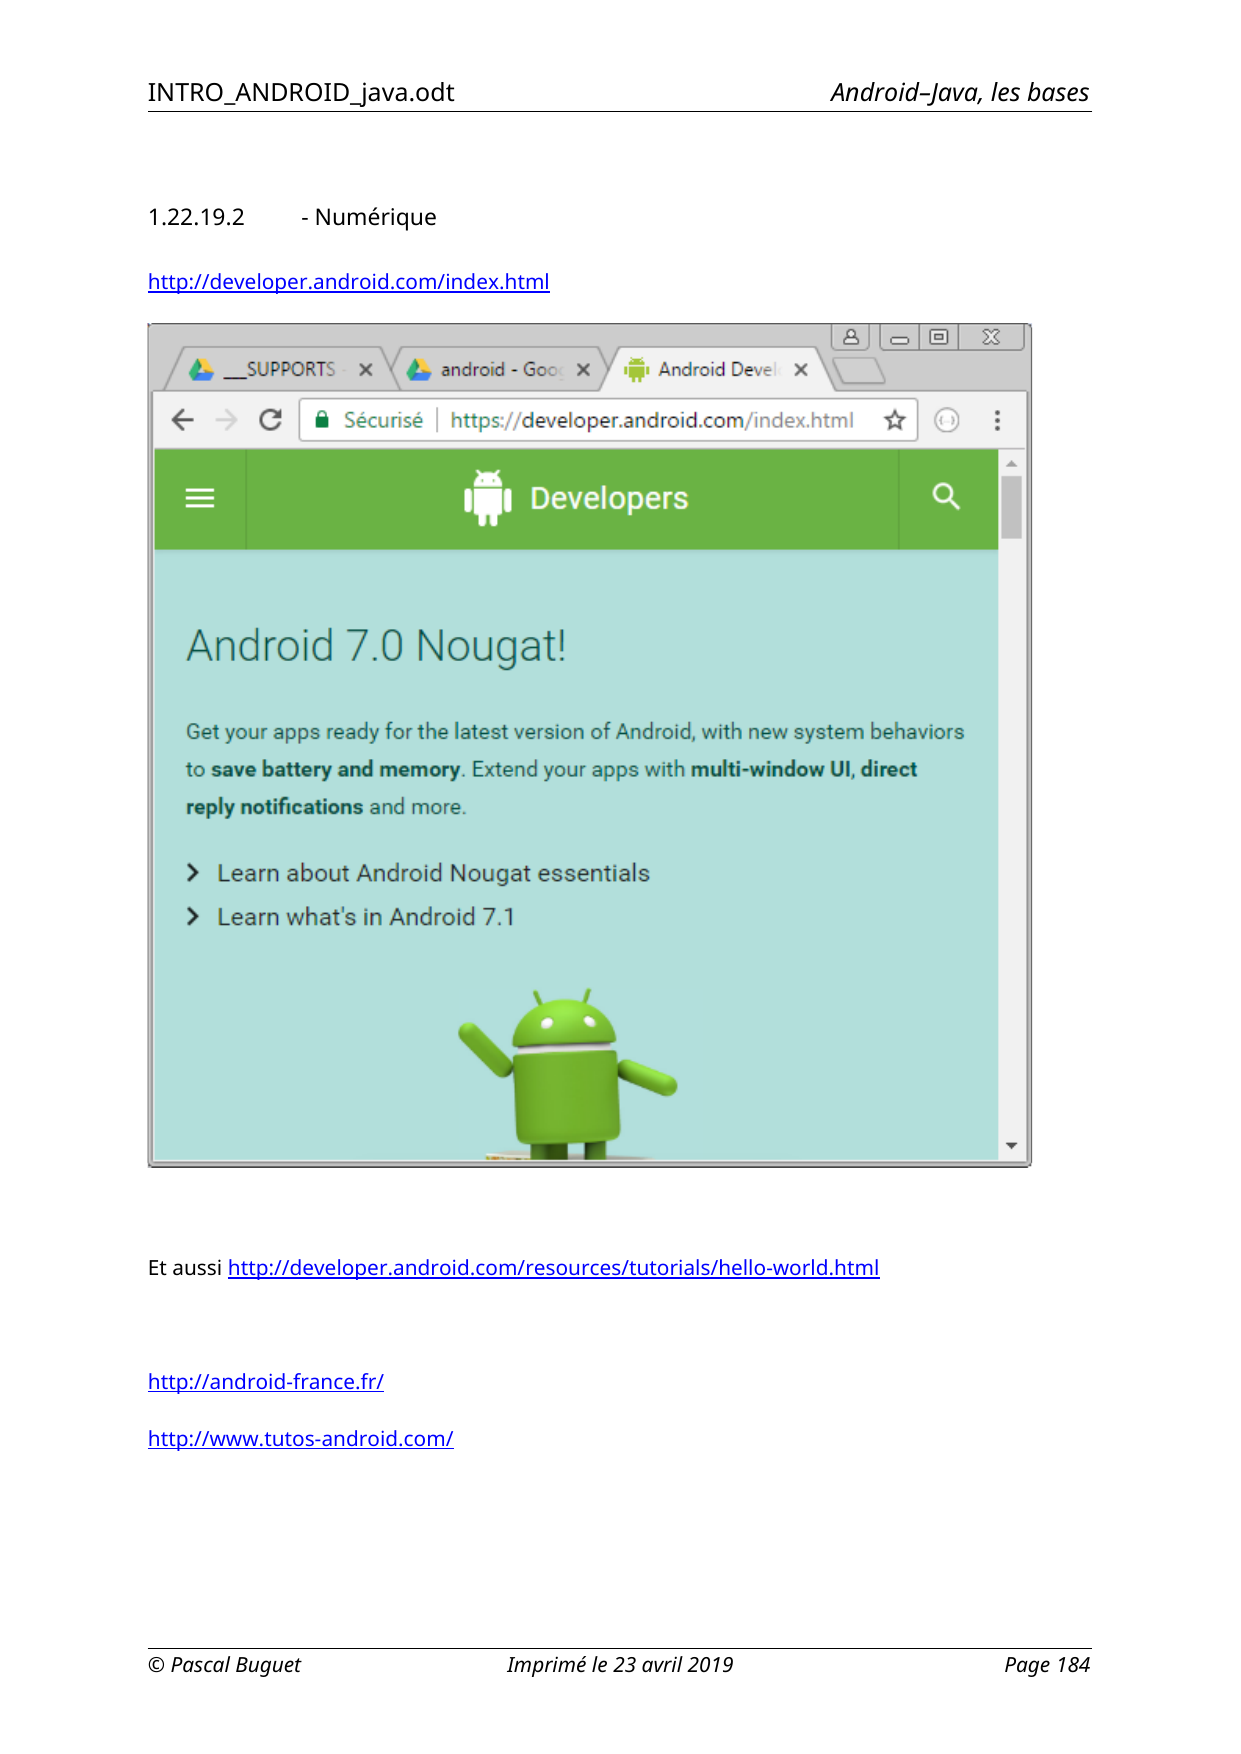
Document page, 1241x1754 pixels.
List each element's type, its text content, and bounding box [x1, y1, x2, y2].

text http://android-france.fr/ [148, 1367, 1092, 1395]
text Et aussi http://developer.android.com/resources/tutorials/hello-world.html [148, 1253, 1092, 1281]
subtitle - Numérique [148, 201, 1092, 232]
text http://developer.android.com/index.html [148, 267, 1092, 296]
picture [147, 323, 1033, 1168]
text http://www.tutos-android.com/ [148, 1424, 1092, 1452]
